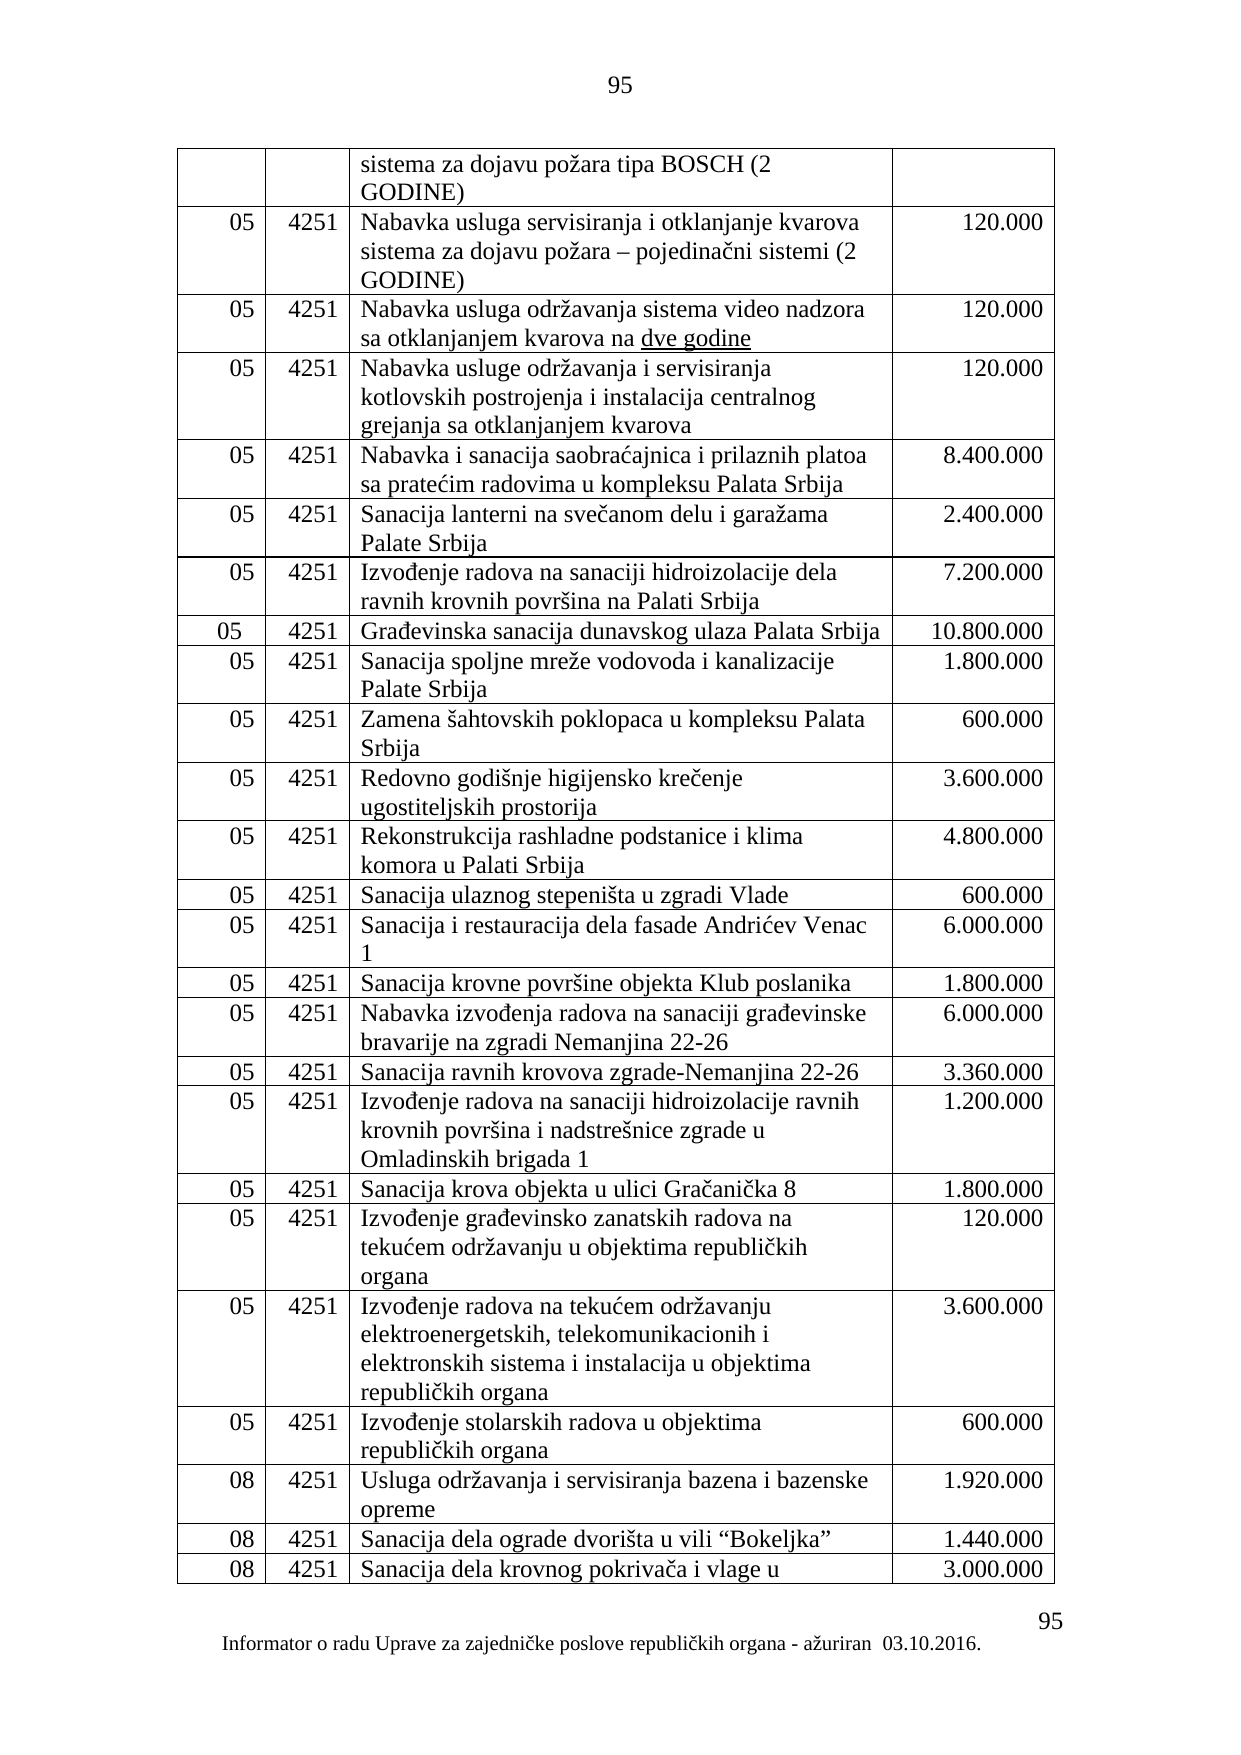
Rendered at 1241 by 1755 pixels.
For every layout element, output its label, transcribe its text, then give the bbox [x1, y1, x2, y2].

table_cell 1.920.000 [893, 1465, 1054, 1523]
table_cell 4251 [266, 1174, 349, 1202]
table_cell 05 [178, 704, 265, 762]
table_cell 120.000 [893, 353, 1054, 439]
table_cell Zamena šahtovskih poklopaca u kompleksu Palata Srbija [350, 704, 892, 762]
table_cell 05 [178, 207, 265, 293]
table_cell 7.200.000 [893, 558, 1054, 615]
table_cell Sanacija ulaznog stepeništa u zgradi Vlade [350, 880, 892, 909]
table_cell Izvođenje radova na tekućem održavanju elektroenergetskih, telekomunikacionih i elektronskih sistema i instalacija u objektima republičkih organa [350, 1291, 892, 1406]
table_cell Nabavka izvođenja radova na sanaciji građevinske bravarije na zgradi Nemanjina 22-26 [350, 998, 892, 1056]
table_cell 08 [178, 1524, 265, 1553]
table_cell 120.000 [893, 207, 1054, 293]
table_cell 4251 [266, 1086, 349, 1173]
table_cell 4251 [266, 1407, 349, 1464]
table_cell 1.440.000 [893, 1524, 1054, 1553]
table_cell 4251 [266, 295, 349, 352]
table_cell 4.800.000 [893, 821, 1054, 879]
table_cell 4251 [266, 1057, 349, 1085]
table_cell 600.000 [893, 704, 1054, 762]
table_cell Nabavka usluge održavanja i servisiranja kotlovskih postrojenja i instalacija centralnog grejanja sa otklanjanjem kvarova [350, 353, 892, 439]
table_cell 4251 [266, 558, 349, 615]
table_cell 4251 [266, 1291, 349, 1406]
table_cell 1.800.000 [893, 646, 1054, 703]
table_cell 05 [178, 295, 265, 352]
table_cell 05 [178, 998, 265, 1056]
table_cell 05 [178, 646, 265, 703]
table_cell 120.000 [893, 295, 1054, 352]
table_cell 05 [178, 353, 265, 439]
table_cell 08 [178, 1465, 265, 1523]
table_cell Nabavka i sanacija saobraćajnica i prilaznih platoa sa pratećim radovima u kompleksu Palata Srbija [350, 440, 892, 498]
table_cell 120.000 [893, 1204, 1054, 1290]
table_cell 05 [178, 1174, 265, 1202]
table_cell 4251 [266, 616, 349, 645]
table_cell 4251 [266, 704, 349, 762]
table_cell 8.400.000 [893, 440, 1054, 498]
table_cell 4251 [266, 910, 349, 967]
table_cell Sanacija krovne površine objekta Klub poslanika [350, 968, 892, 997]
table_cell 05 [178, 1086, 265, 1173]
table_cell [266, 149, 349, 206]
table_cell 1.800.000 [893, 1174, 1054, 1202]
table_cell 05 [178, 1204, 265, 1290]
table_cell 05 [178, 968, 265, 997]
table_cell 4251 [266, 880, 349, 909]
table_cell 4251 [266, 353, 349, 439]
table_cell 4251 [266, 968, 349, 997]
table_cell 4251 [266, 1465, 349, 1523]
table_cell 3.000.000 [893, 1554, 1054, 1582]
table_cell [893, 149, 1054, 206]
table_cell Redovno godišnje higijensko krečenje ugostitelјskih prostorija [350, 763, 892, 820]
table_cell Sanacija ravnih krovova zgrade-Nemanjina 22-26 [350, 1057, 892, 1085]
table_cell 05 [178, 1407, 265, 1464]
table_cell 4251 [266, 207, 349, 293]
table_cell 4251 [266, 646, 349, 703]
table_cell 4251 [266, 1554, 349, 1582]
table_cell 4251 [266, 998, 349, 1056]
table_cell 05 [178, 880, 265, 909]
table_cell Usluga održavanja i servisiranja bazena i bazenske opreme [350, 1465, 892, 1523]
table_cell 05 [178, 1057, 265, 1085]
table_cell 6.000.000 [893, 998, 1054, 1056]
table_cell [178, 149, 265, 206]
table_cell Rekonstrukcija rashladne podstanice i klima komora u Palati Srbija [350, 821, 892, 879]
table_cell sistema za dojavu požara tipa BOSCH (2 GODINE) [350, 149, 892, 206]
table_cell 05 [178, 821, 265, 879]
table_cell 4251 [266, 499, 349, 556]
table_cell 3.360.000 [893, 1057, 1054, 1085]
table_cell Sanacija dela krovnog pokrivača i vlage u [350, 1554, 892, 1582]
table_cell 3.600.000 [893, 1291, 1054, 1406]
table_cell 2.400.000 [893, 499, 1054, 556]
table_cell 4251 [266, 763, 349, 820]
table_cell 05 [178, 499, 265, 556]
table_cell 05 [178, 616, 265, 645]
table_cell 4251 [266, 1524, 349, 1553]
table_cell 600.000 [893, 1407, 1054, 1464]
table_cell 4251 [266, 821, 349, 879]
table_cell 05 [178, 910, 265, 967]
table_cell 10.800.000 [893, 616, 1054, 645]
table_cell 05 [178, 558, 265, 615]
table_cell 6.000.000 [893, 910, 1054, 967]
table_cell Sanacija spolјne mreže vodovoda i kanalizacije Palate Srbija [350, 646, 892, 703]
table_cell Izvođenje građevinsko zanatskih radova na tekućem održavanju u objektima republičkih organa [350, 1204, 892, 1290]
table_cell 05 [178, 763, 265, 820]
table_cell Sanacija lanterni na svečanom delu i garažama Palate Srbija [350, 499, 892, 556]
table_cell Izvođenje radova na sanaciji hidroizolacije dela ravnih krovnih površina na Palati Srbija [350, 558, 892, 615]
table_cell Sanacija dela ograde dvorišta u vili “Bokelјka” [350, 1524, 892, 1553]
table_cell 1.200.000 [893, 1086, 1054, 1173]
table_cell Izvođenje stolarskih radova u objektima republičkih organa [350, 1407, 892, 1464]
table_cell 05 [178, 1291, 265, 1406]
table_cell Sanacija i restauracija dela fasade Andrićev Venac 1 [350, 910, 892, 967]
table_cell 05 [178, 440, 265, 498]
table_cell 3.600.000 [893, 763, 1054, 820]
table_cell Nabavka usluga održavanja sistema video nadzora sa otklanjanjem kvarova na dve godine [350, 295, 892, 352]
table_cell Sanacija krova objekta u ulici Gračanička 8 [350, 1174, 892, 1202]
table_cell Izvođenje radova na sanaciji hidroizolacije ravnih krovnih površina i nadstrešnice zgrade u Omladinskih brigada 1 [350, 1086, 892, 1173]
table_cell 4251 [266, 1204, 349, 1290]
table_cell Građevinska sanacija dunavskog ulaza Palata Srbija [350, 616, 892, 645]
table_cell 600.000 [893, 880, 1054, 909]
table_cell 1.800.000 [893, 968, 1054, 997]
table_cell Nabavka usluga servisiranja i otklanjanje kvarova sistema za dojavu požara – pojedinačni sistemi (2 GODINE) [350, 207, 892, 293]
table_cell 08 [178, 1554, 265, 1582]
table_cell 4251 [266, 440, 349, 498]
